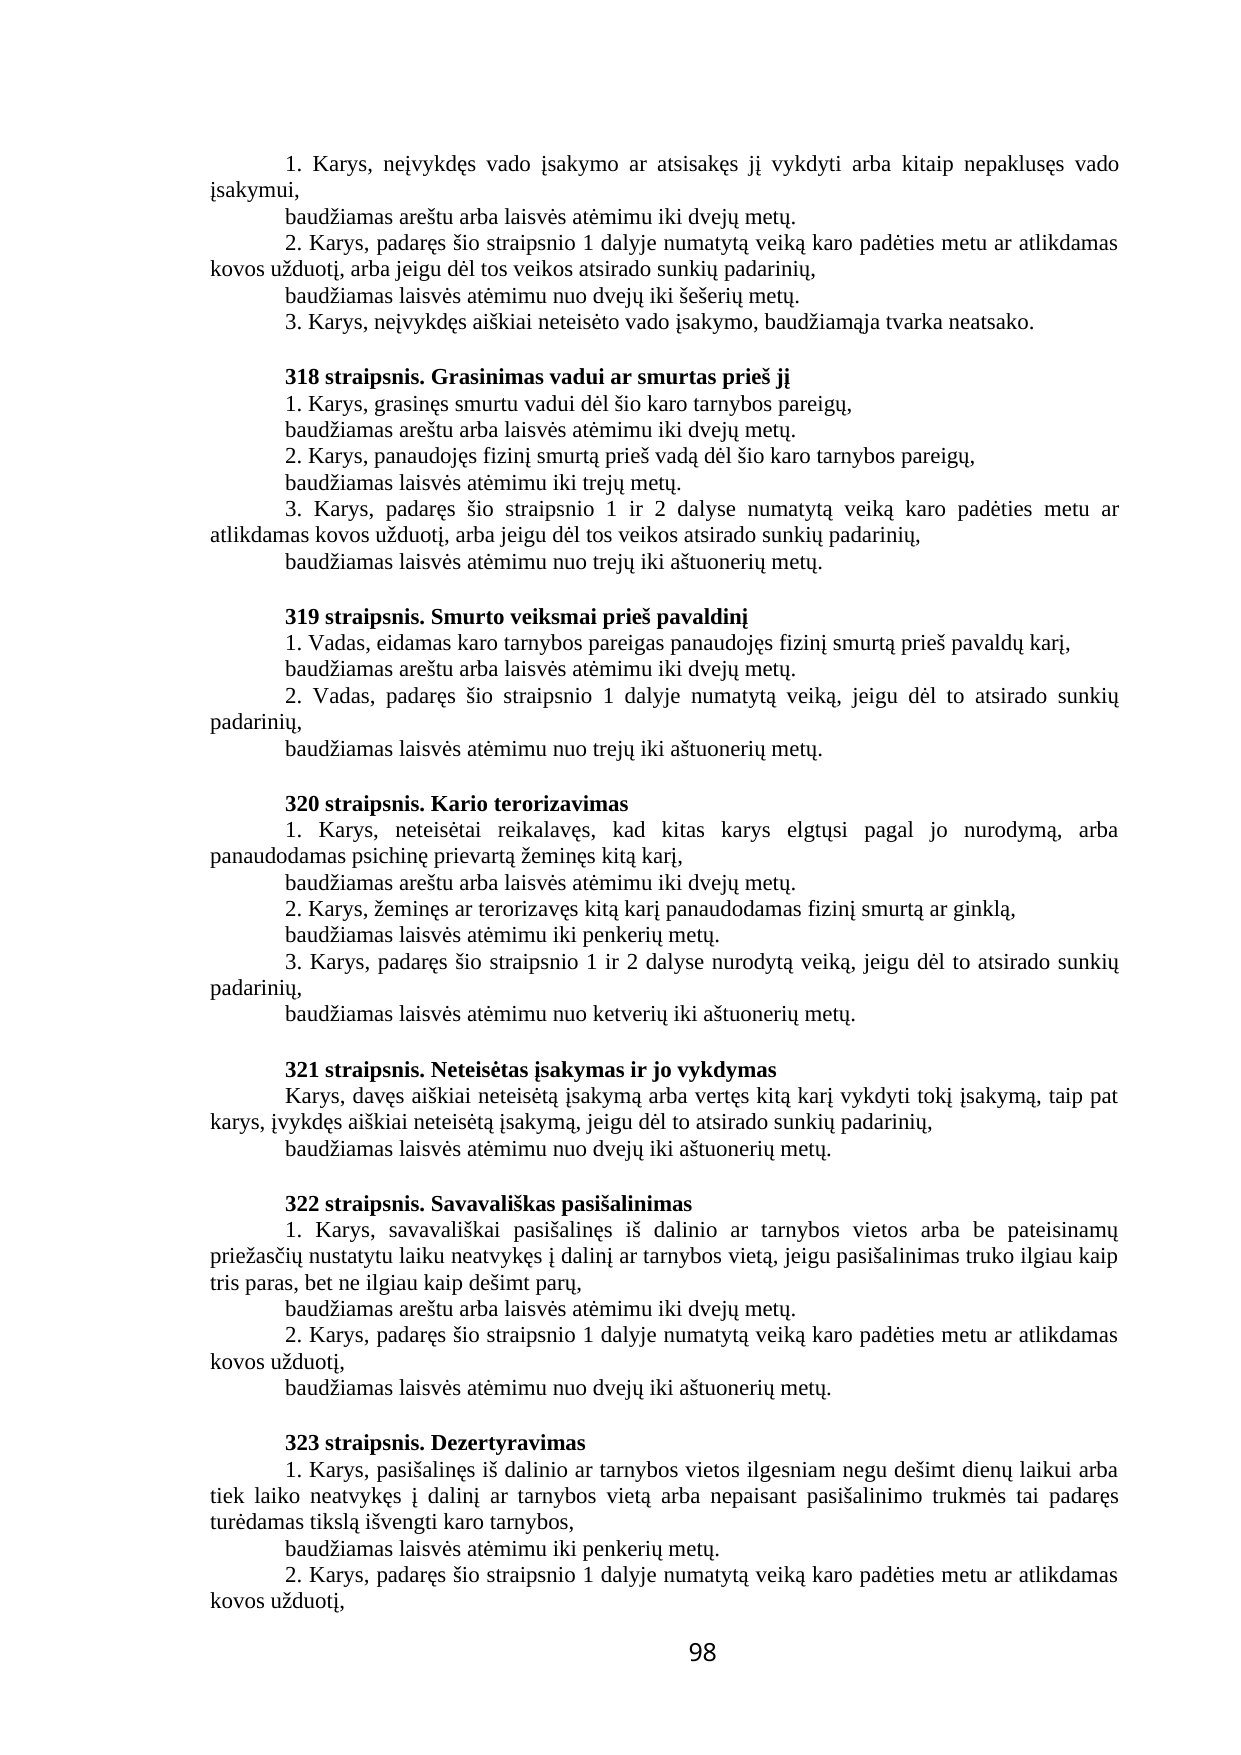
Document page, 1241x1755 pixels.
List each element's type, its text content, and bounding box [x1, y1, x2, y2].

text 1. Karys, savavališkai pasišalinęs iš dalinio ar tarnybos vietos arba be pateisinamų priežasčių nustatytu laiku neatvykęs į dalinį ar tarnybos vietą, jeigu pasišalinimas truko ilgiau kaip tris paras, bet ne ilgiau kaip dešimt parų, [210, 1216, 1120, 1295]
text baudžiamas laisvės atėmimu nuo ketverių iki aštuonerių metų. [210, 1001, 1120, 1027]
text baudžiamas laisvės atėmimu nuo trejų iki aštuonerių metų. [210, 734, 1120, 761]
text 2. Karys, padaręs šio straipsnio 1 dalyje numatytą veiką karo padėties metu ar atlikdamas kovos užduotį, [210, 1322, 1120, 1374]
text 2. Karys, panaudojęs fizinį smurtą prieš vadą dėl šio karo tarnybos pareigų, [210, 442, 1120, 469]
text 2. Karys, žeminęs ar terorizavęs kitą karį panaudodamas fizinį smurtą ar ginklą, [210, 895, 1120, 921]
text baudžiamas areštu arba laisvės atėmimu iki dvejų metų. [210, 1295, 1120, 1322]
text baudžiamas laisvės atėmimu nuo dvejų iki aštuonerių metų. [210, 1135, 1120, 1161]
text baudžiamas areštu arba laisvės atėmimu iki dvejų metų. [210, 656, 1120, 682]
text 1. Karys, pasišalinęs iš dalinio ar tarnybos vietos ilgesniam negu dešimt dienų laikui arba tiek laiko neatvykęs į dalinį ar tarnybos vietą arba nepaisant pasišalinimo trukmės tai padaręs turėdamas tikslą išvengti karo tarnybos, [210, 1456, 1120, 1535]
text 1. Karys, neįvykdęs vado įsakymo ar atsisakęs jį vykdyti arba kitaip nepaklusęs vado įsakymui, [210, 150, 1120, 203]
text 318 straipsnis. Grasinimas vadui ar smurtas prieš jį [210, 363, 1120, 389]
text baudžiamas areštu arba laisvės atėmimu iki dvejų metų. [210, 416, 1120, 442]
text 319 straipsnis. Smurto veiksmai prieš pavaldinį [210, 603, 1120, 629]
text baudžiamas laisvės atėmimu iki trejų metų. [210, 469, 1120, 495]
text baudžiamas areštu arba laisvės atėmimu iki dvejų metų. [210, 869, 1120, 895]
text 3. Karys, neįvykdęs aiškiai neteisėto vado įsakymo, baudžiamąja tvarka neatsako. [210, 308, 1120, 334]
text 321 straipsnis. Neteisėtas įsakymas ir jo vykdymas [210, 1056, 1120, 1082]
text 320 straipsnis. Kario terorizavimas [210, 790, 1120, 816]
text 2. Karys, padaręs šio straipsnio 1 dalyje numatytą veiką karo padėties metu ar atlikdamas kovos užduotį, arba jeigu dėl tos veikos atsirado sunkių padarinių, [210, 229, 1120, 282]
text baudžiamas laisvės atėmimu nuo dvejų iki šešerių metų. [210, 282, 1120, 308]
text 1. Karys, grasinęs smurtu vadui dėl šio karo tarnybos pareigų, [210, 389, 1120, 416]
text baudžiamas laisvės atėmimu nuo dvejų iki aštuonerių metų. [210, 1374, 1120, 1401]
text Karys, davęs aiškiai neteisėtą įsakymą arba vertęs kitą karį vykdyti tokį įsakymą, taip pat karys, įvykdęs aiškiai neteisėtą įsakymą, jeigu dėl to atsirado sunkių padarinių, [210, 1082, 1120, 1135]
text 3. Karys, padaręs šio straipsnio 1 ir 2 dalyse numatytą veiką karo padėties metu ar atlikdamas kovos užduotį, arba jeigu dėl tos veikos atsirado sunkių padarinių, [210, 495, 1120, 548]
text 1. Karys, neteisėtai reikalavęs, kad kitas karys elgtųsi pagal jo nurodymą, arba panaudodamas psichinę prievartą žeminęs kitą karį, [210, 816, 1120, 869]
text baudžiamas laisvės atėmimu nuo trejų iki aštuonerių metų. [210, 548, 1120, 574]
text 322 straipsnis. Savavališkas pasišalinimas [210, 1190, 1120, 1216]
text baudžiamas areštu arba laisvės atėmimu iki dvejų metų. [210, 203, 1120, 229]
text 1. Vadas, eidamas karo tarnybos pareigas panaudojęs fizinį smurtą prieš pavaldų karį, [210, 629, 1120, 656]
text 323 straipsnis. Dezertyravimas [210, 1429, 1120, 1456]
text 3. Karys, padaręs šio straipsnio 1 ir 2 dalyse nurodytą veiką, jeigu dėl to atsirado sunkių padarinių, [210, 948, 1120, 1001]
text 2. Vadas, padaręs šio straipsnio 1 dalyje numatytą veiką, jeigu dėl to atsirado sunkių padarinių, [210, 682, 1120, 734]
text 2. Karys, padaręs šio straipsnio 1 dalyje numatytą veiką karo padėties metu ar atlikdamas kovos užduotį, [210, 1561, 1120, 1614]
text baudžiamas laisvės atėmimu iki penkerių metų. [210, 921, 1120, 948]
text baudžiamas laisvės atėmimu iki penkerių metų. [210, 1535, 1120, 1561]
